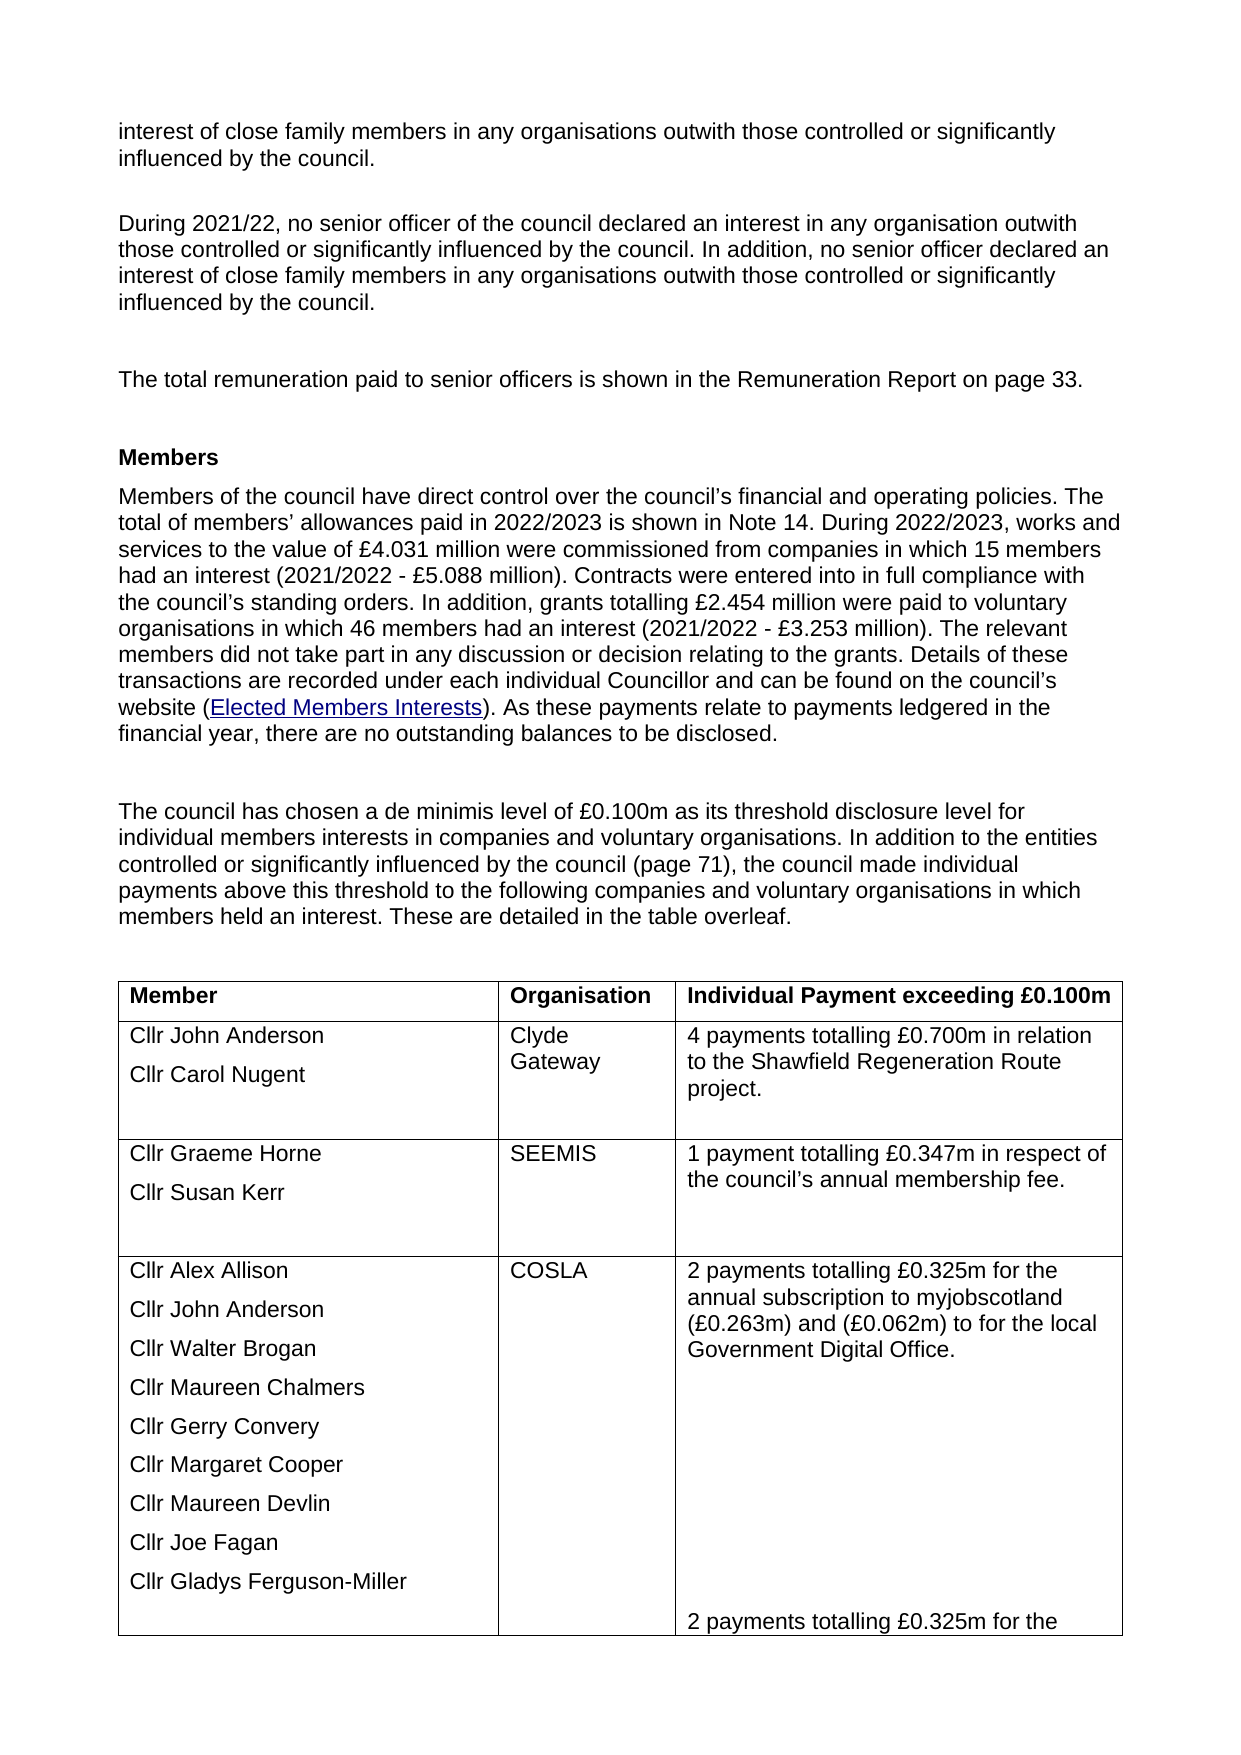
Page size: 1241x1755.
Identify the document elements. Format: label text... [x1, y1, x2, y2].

text The total remuneration paid to senior officers is shown in the Remuneration Report on page 33. [118, 366, 1122, 393]
table_cell 4 payments totalling £0.700m in relation to the Shawfield Regeneration Route project. [676, 1022, 1122, 1138]
table_cell Cllr Alex Allison Cllr John Anderson Cllr Walter Brogan Cllr Maureen Chalmers Cllr Gerry Convery Cllr Margaret Cooper Cllr Maureen Devlin Cllr Joe Fagan Cllr Gladys Ferguson-Miller [119, 1257, 498, 1634]
table_cell COSLA [499, 1257, 675, 1634]
table_cell Clyde Gateway [499, 1022, 675, 1138]
text interest of close family members in any organisations outwith those controlled or significantly influenced by the council. [118, 118, 1122, 197]
table_header Organisation [499, 982, 675, 1021]
text The council has chosen a de minimis level of £0.100m as its threshold disclosure level for individual members interests in companies and voluntary organisations. In addition to the entities controlled or significantly influenced by the council (page 71), the council made individual payments above this threshold to the following companies and voluntary organisations in which members held an interest. These are detailed in the table overleaf. [118, 798, 1122, 930]
table_cell Cllr John Anderson Cllr Carol Nugent [119, 1022, 498, 1138]
table_header Member [119, 982, 498, 1021]
text Members of the council have direct control over the council’s financial and operating policies. The total of members’ allowances paid in 2022/2023 is shown in Note 14. During 2022/2023, works and services to the value of £4.031 million were commissioned from companies in which 15 members had an interest (2021/2022 - £5.088 million). Contracts were entered into in full compliance with the council’s standing orders. In addition, grants totalling £2.454 million were paid to voluntary organisations in which 46 members had an interest (2021/2022 - £3.253 million). The relevant members did not take part in any discussion or decision relating to the grants. Details of these transactions are recorded under each individual Councillor and can be found on the council’s website (Elected Members Interests). As these payments relate to payments ledgered in the financial year, there are no outstanding balances to be disclosed. [118, 483, 1122, 747]
text During 2021/22, no senior officer of the council declared an interest in any organisation outwith those controlled or significantly influenced by the council. In addition, no senior officer declared an interest of close family members in any organisations outwith those controlled or significantly influenced by the council. [118, 210, 1122, 315]
table_header Individual Payment exceeding £0.100m [676, 982, 1122, 1021]
table_cell Cllr Graeme Horne Cllr Susan Kerr [119, 1140, 498, 1256]
table_cell SEEMIS [499, 1140, 675, 1256]
table_cell 1 payment totalling £0.347m in respect of the council’s annual membership fee. [676, 1140, 1122, 1256]
table_cell 2 payments totalling £0.325m for the annual subscription to myjobscotland (£0.263m) and (£0.062m) to for the local Government Digital Office. 2 payments totalling £0.325m for the [676, 1257, 1122, 1634]
text Members [118, 444, 1122, 471]
